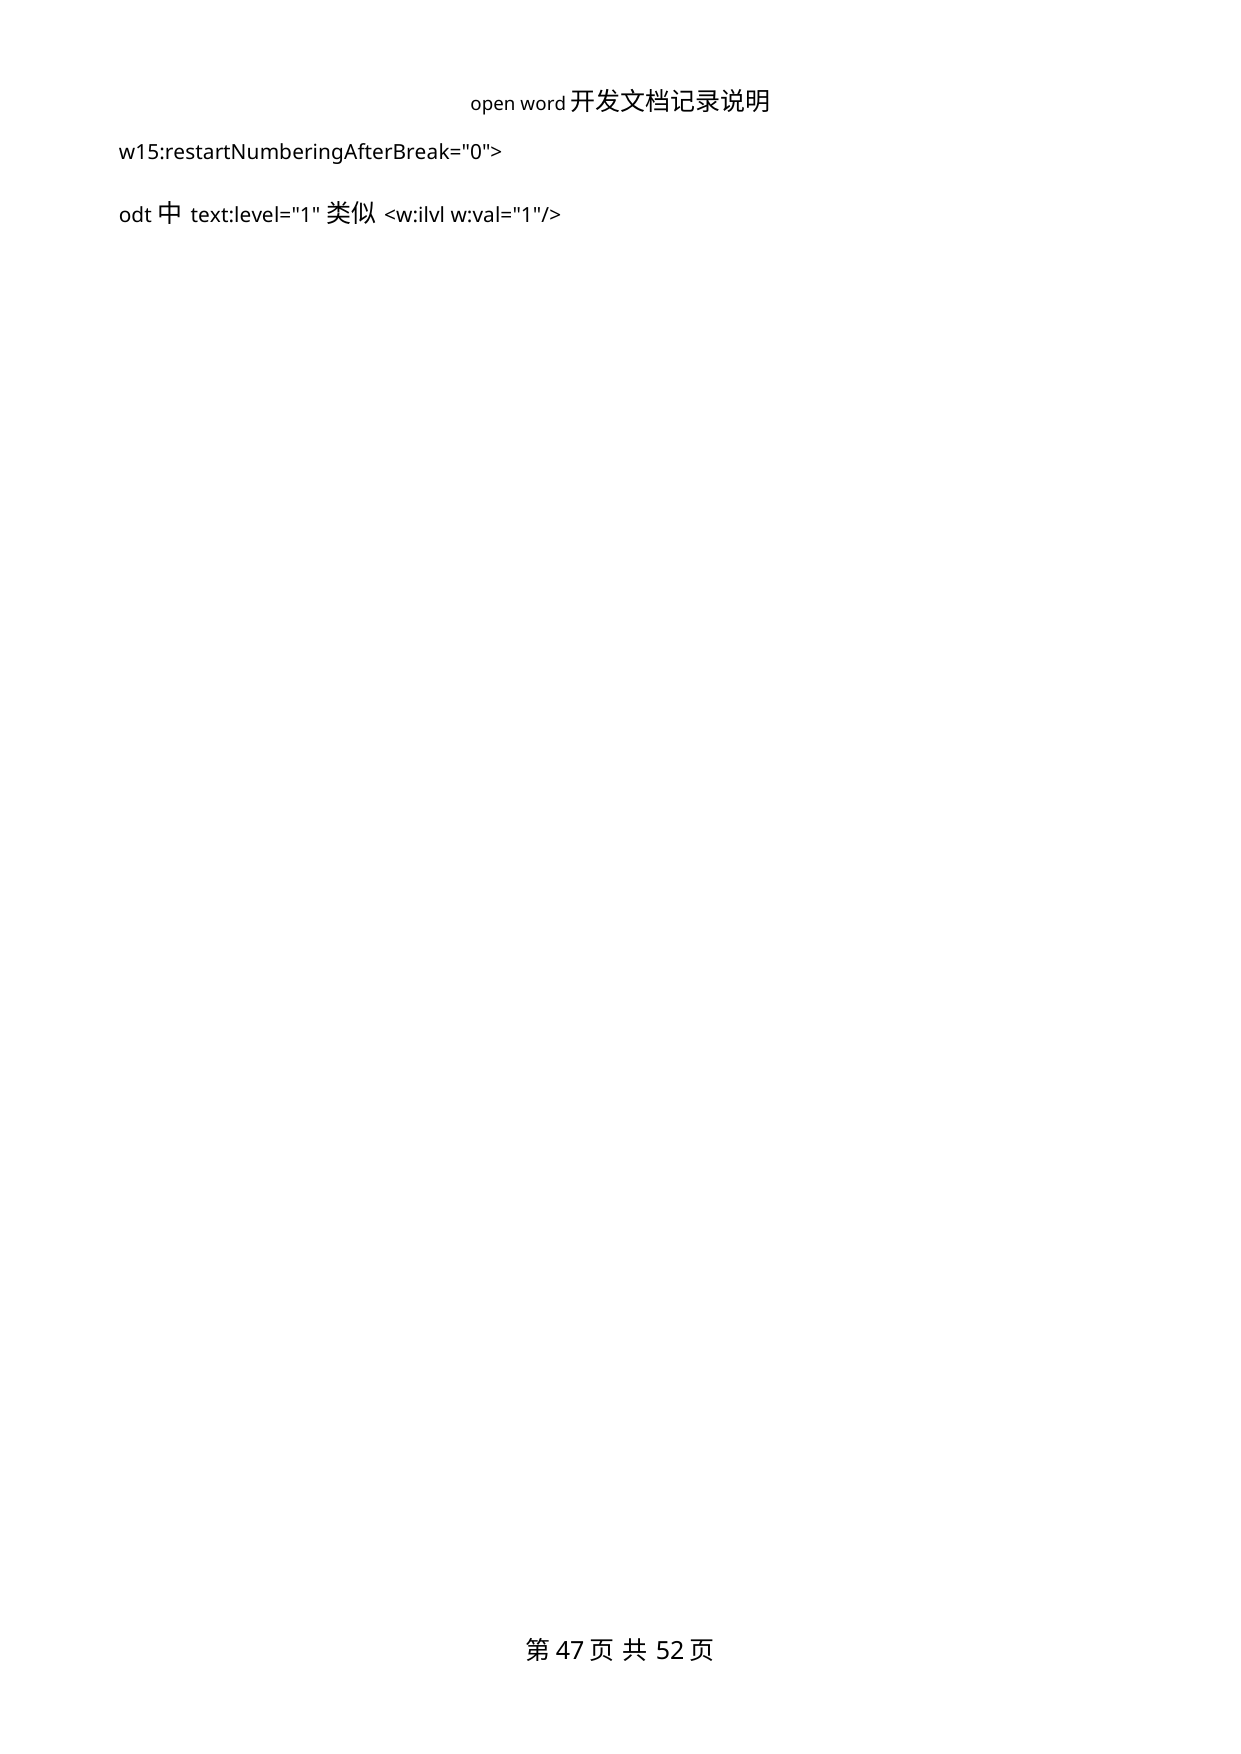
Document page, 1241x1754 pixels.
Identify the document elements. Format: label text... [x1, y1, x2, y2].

text w15:restartNumberingAfterBreak="0"> [119, 137, 1121, 166]
text odt 中 text:level="1" 类似 <w:ilvl w:val="1"/> [119, 200, 1121, 229]
